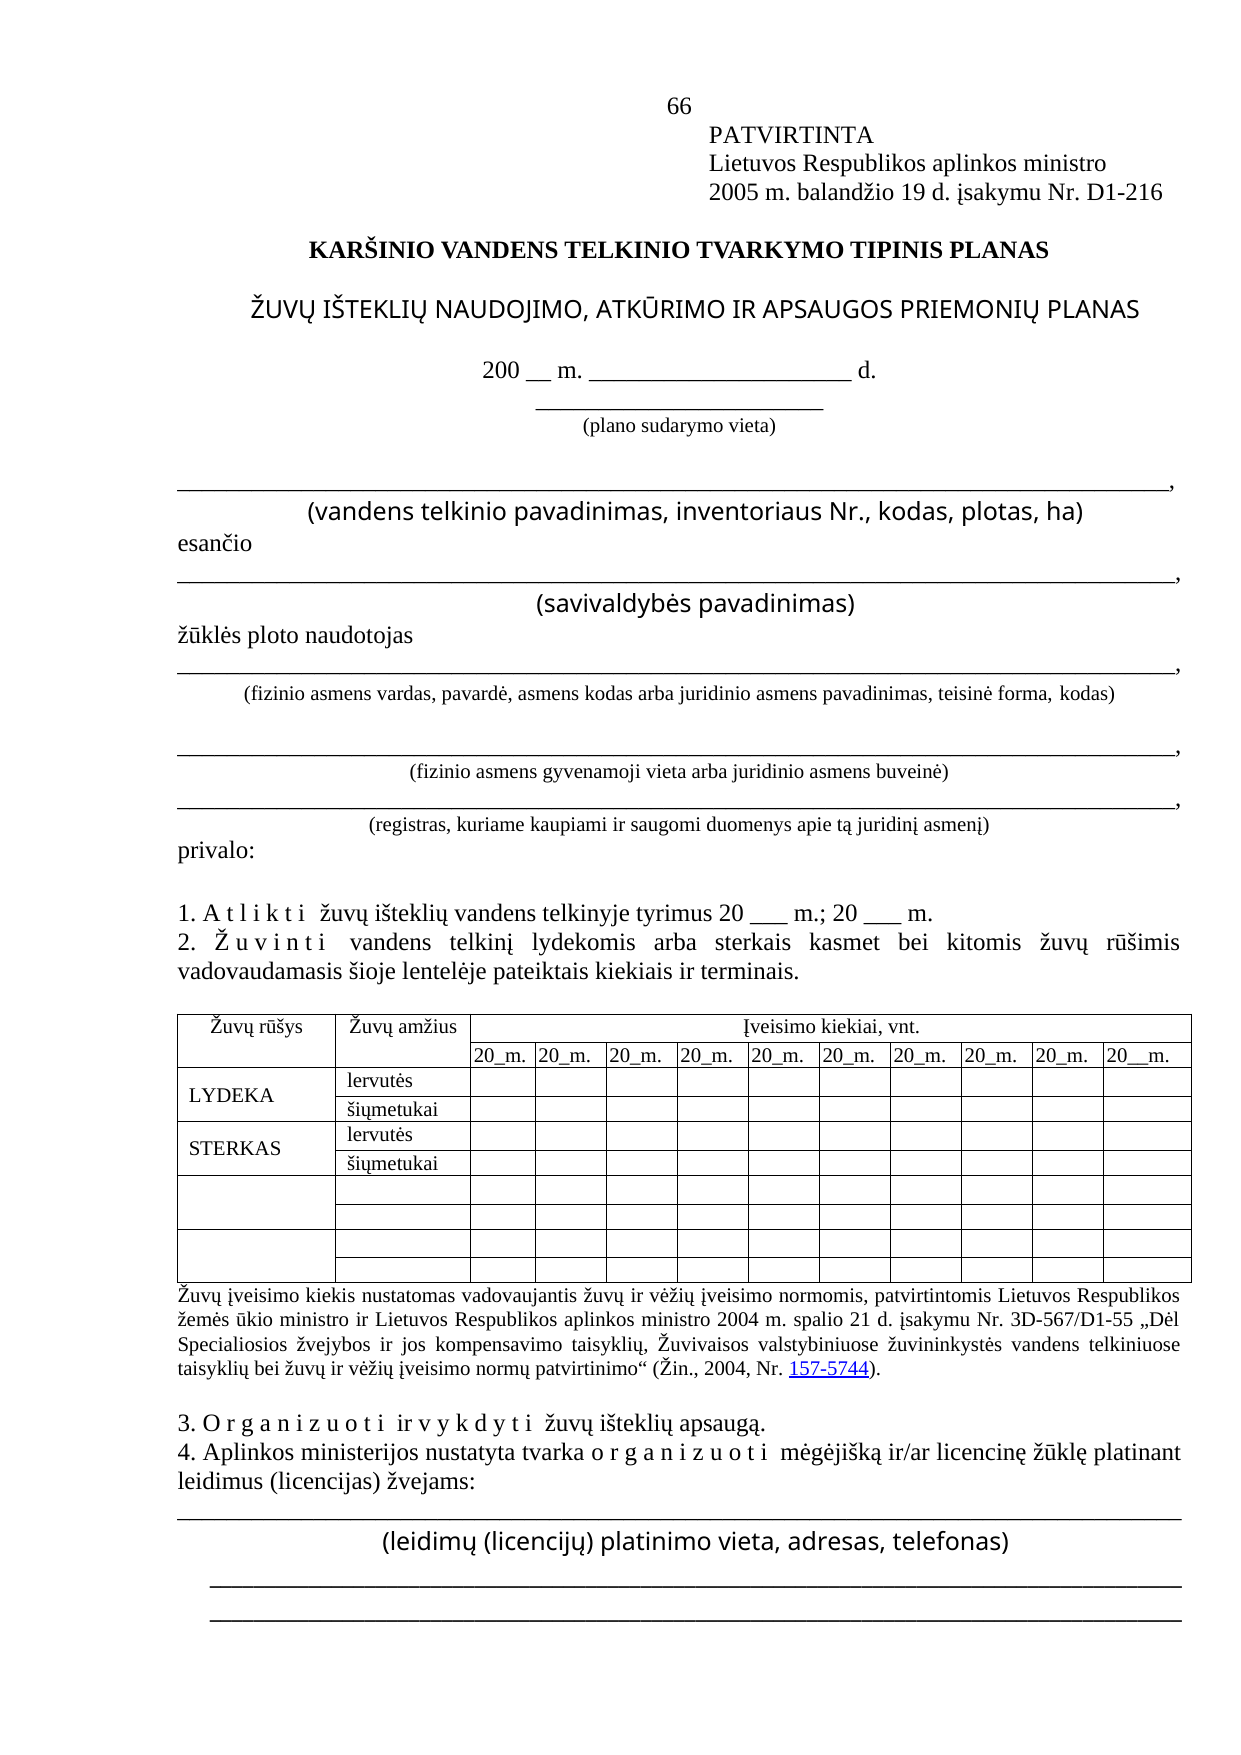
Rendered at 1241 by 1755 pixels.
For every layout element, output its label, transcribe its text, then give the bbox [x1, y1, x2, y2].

table_cell [1104, 1258, 1191, 1282]
table_cell [471, 1230, 535, 1257]
table_cell [962, 1151, 1032, 1175]
text PATVIRTINTA [177, 120, 1181, 148]
text 200 __ m. _____________________ d. [177, 355, 1181, 384]
table_cell [1033, 1205, 1103, 1228]
table_cell [891, 1205, 961, 1228]
table_cell STERKAS [178, 1122, 335, 1175]
table_cell [1104, 1068, 1191, 1096]
table_cell [891, 1230, 961, 1257]
table_cell 20__m. [1104, 1043, 1191, 1067]
table_cell [607, 1176, 677, 1203]
text , [177, 465, 1181, 494]
table_cell [820, 1151, 890, 1175]
table_cell [1033, 1097, 1103, 1121]
table_cell [1104, 1176, 1191, 1203]
table_cell [607, 1151, 677, 1175]
text (vandens telkinio pavadinimas, inventoriaus Nr., kodas, plotas, ha) [177, 494, 1181, 528]
table_cell 20_m. [962, 1043, 1032, 1067]
table_cell [1104, 1122, 1191, 1150]
text esančio [177, 528, 1181, 557]
text 2005 m. balandžio 19 d. įsakymu Nr. D1-216 [177, 177, 1181, 206]
table_cell [1033, 1122, 1103, 1150]
table_cell [536, 1151, 606, 1175]
text , [177, 557, 1181, 586]
text (leidimų (licencijų) platinimo vieta, adresas, telefonas) [177, 1523, 1181, 1557]
text (fizinio asmens vardas, pavardė, asmens kodas arba juridinio asmens pavadinimas, teisinė forma, kodas) [177, 677, 1181, 706]
table_cell 20_m. [678, 1043, 748, 1067]
table_cell [536, 1122, 606, 1150]
table_cell šiųmetukai [336, 1097, 470, 1121]
table_cell [607, 1097, 677, 1121]
table_cell [749, 1122, 819, 1150]
table_cell [962, 1068, 1032, 1096]
table_cell [891, 1068, 961, 1096]
table_cell [749, 1068, 819, 1096]
table_cell [471, 1068, 535, 1096]
table_cell [336, 1258, 470, 1282]
table_cell [820, 1205, 890, 1228]
table_cell [1033, 1176, 1103, 1203]
table_cell [536, 1176, 606, 1203]
table_cell [749, 1230, 819, 1257]
table_cell [607, 1230, 677, 1257]
table_cell [178, 1230, 335, 1282]
table_cell [962, 1122, 1032, 1150]
table_cell [962, 1097, 1032, 1121]
table_cell [678, 1176, 748, 1203]
table_cell 20_m. [891, 1043, 961, 1067]
text privalo: [177, 836, 1181, 864]
table_cell 20_m. [536, 1043, 606, 1067]
text (registras, kuriame kaupiami ir saugomi duomenys apie tą juridinį asmenį) [177, 812, 1181, 836]
table_cell [1104, 1151, 1191, 1175]
table_cell [1033, 1258, 1103, 1282]
table_cell [962, 1258, 1032, 1282]
table_cell 20_m. [471, 1043, 535, 1067]
table_cell šiųmetukai [336, 1151, 470, 1175]
table_header Žuvų amžius [336, 1015, 470, 1067]
table_cell [678, 1258, 748, 1282]
table_cell [607, 1068, 677, 1096]
table_cell [471, 1205, 535, 1228]
text KARŠINIO VANDENS TELKINIO TVARKYMO TIPINIS PLANAS [177, 235, 1181, 263]
table_cell [1104, 1230, 1191, 1257]
table_cell [749, 1176, 819, 1203]
table_cell [678, 1230, 748, 1257]
table_cell LYDEKA [178, 1068, 335, 1121]
table_header Įveisimo kiekiai, vnt. [471, 1015, 1191, 1042]
table_cell 20_m. [820, 1043, 890, 1067]
table_cell [749, 1205, 819, 1228]
text žūklės ploto naudotojas [177, 620, 1181, 648]
table_cell [891, 1122, 961, 1150]
table_cell [820, 1258, 890, 1282]
table_cell [891, 1176, 961, 1203]
table_cell 20_m. [607, 1043, 677, 1067]
table_cell [336, 1176, 470, 1203]
table_cell [536, 1258, 606, 1282]
text 2. Žuvinti vandens telkinį lydekomis arba sterkais kasmet bei kitomis žuvų rūšimis vadovaudamasis šioje lentelėje pateiktais kiekiais ir terminais. [177, 927, 1181, 985]
table_cell [536, 1097, 606, 1121]
table_cell [471, 1176, 535, 1203]
table_cell [678, 1068, 748, 1096]
table_cell [678, 1205, 748, 1228]
table_cell [678, 1097, 748, 1121]
table_cell [749, 1151, 819, 1175]
table_cell [1033, 1068, 1103, 1096]
text , [177, 730, 1181, 759]
table_cell [1033, 1151, 1103, 1175]
table_cell [536, 1068, 606, 1096]
table_cell 20_m. [749, 1043, 819, 1067]
table_cell [536, 1230, 606, 1257]
table_cell [749, 1258, 819, 1282]
table_cell 20_m. [1033, 1043, 1103, 1067]
table_cell [962, 1205, 1032, 1228]
table_cell [962, 1176, 1032, 1203]
table_cell [891, 1151, 961, 1175]
table_cell [1104, 1205, 1191, 1228]
text Lietuvos Respublikos aplinkos ministro [177, 148, 1181, 177]
text 3. Organizuoti ir vykdyti žuvų išteklių apsaugą. [177, 1408, 1181, 1437]
table_cell [1033, 1230, 1103, 1257]
text (fizinio asmens gyvenamoji vieta arba juridinio asmens buveinė) [177, 759, 1181, 783]
table_cell [749, 1097, 819, 1121]
text 4. Aplinkos ministerijos nustatyta tvarka organizuoti mėgėjišką ir/ar licencinę žūklę platinant leidimus (licencijas) žvejams: [177, 1437, 1181, 1494]
table_cell [336, 1205, 470, 1228]
table_cell [820, 1068, 890, 1096]
table_cell [471, 1258, 535, 1282]
table_cell [1104, 1097, 1191, 1121]
text , [177, 783, 1181, 812]
table_cell [471, 1122, 535, 1150]
text Žuvų įveisimo kiekis nustatomas vadovaujantis žuvų ir vėžių įveisimo normomis, patvirtintomis Lietuvos Respublikos žemės ūkio ministro ir Lietuvos Respublikos aplinkos ministro 2004 m. spalio 21 d. įsakymu Nr. 3D-567/D1-55 „Dėl Specialiosios žvejybos ir jos kompensavimo taisyklių, Žuvivaisos valstybiniuose žuvininkystės vandens telkiniuose taisyklių bei žuvų ir vėžių įveisimo normų patvirtinimo“ (Žin., 2004, Nr. 157-5744). [177, 1283, 1181, 1379]
table_cell [678, 1151, 748, 1175]
table_cell [678, 1122, 748, 1150]
table_cell [178, 1176, 335, 1228]
table_cell [962, 1230, 1032, 1257]
table_cell [336, 1230, 470, 1257]
table_cell [607, 1122, 677, 1150]
table_cell [820, 1230, 890, 1257]
table_cell lervutės [336, 1122, 470, 1150]
table_cell [891, 1097, 961, 1121]
table_cell [471, 1097, 535, 1121]
text (plano sudarymo vieta) [177, 412, 1181, 437]
table_cell [536, 1205, 606, 1228]
table_cell lervutės [336, 1068, 470, 1096]
table_cell [607, 1258, 677, 1282]
table_cell [891, 1258, 961, 1282]
text , [177, 648, 1181, 677]
text _______________________ [177, 384, 1181, 412]
text ŽUVŲ IŠTEKLIŲ NAUDOJIMO, ATKŪRIMO IR APSAUGOS PRIeMONIŲ planas [177, 292, 1181, 326]
text (savivaldybės pavadinimas) [177, 586, 1181, 620]
table_cell [820, 1097, 890, 1121]
table_cell [820, 1176, 890, 1203]
table_cell [820, 1122, 890, 1150]
table_cell [471, 1151, 535, 1175]
table_header Žuvų rūšys [178, 1015, 335, 1067]
text 1. Atlikti žuvų išteklių vandens telkinyje tyrimus 20 ___ m.; 20 ___ m. [177, 898, 1181, 927]
table_cell [607, 1205, 677, 1228]
